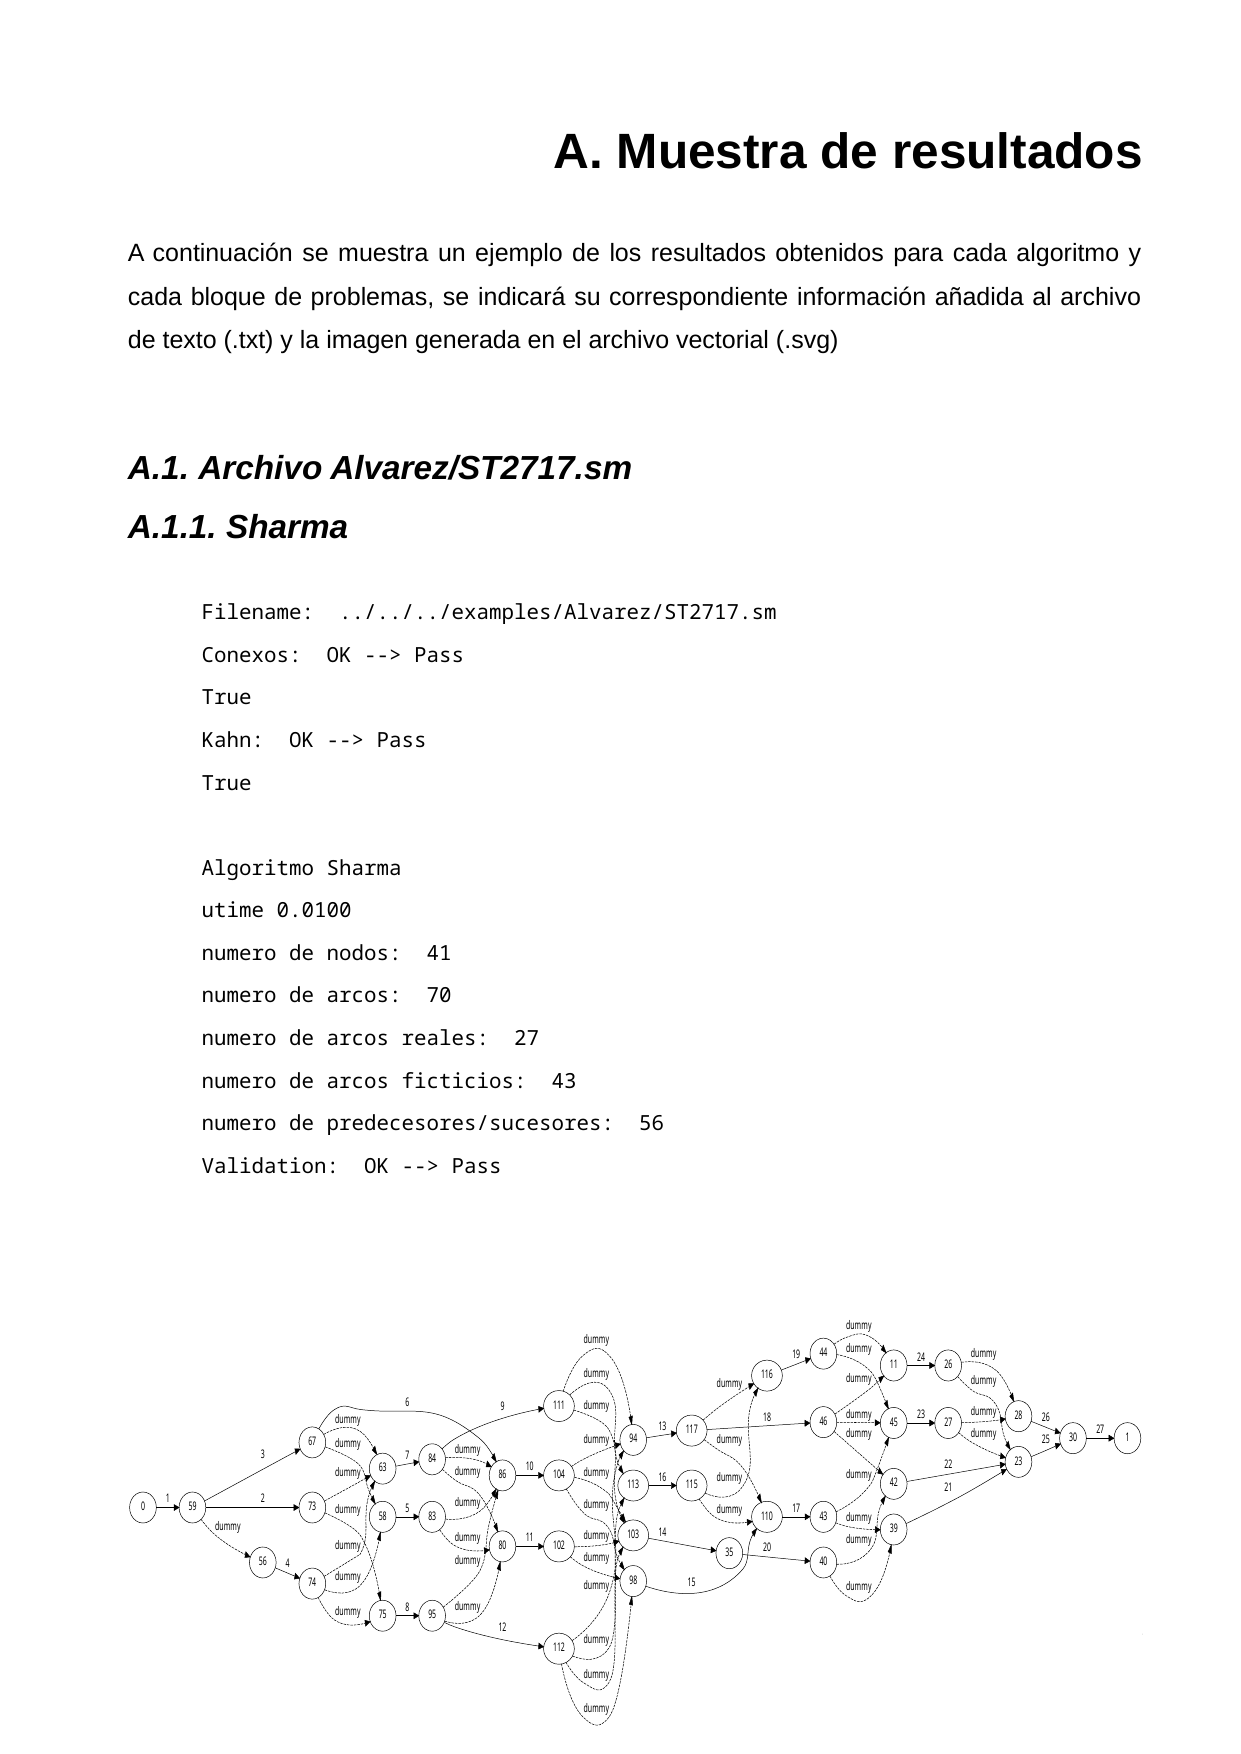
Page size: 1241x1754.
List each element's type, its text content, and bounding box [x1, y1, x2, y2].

text numero de arcos ficticios: 43 [128, 1066, 1143, 1094]
text Validation: OK --> Pass [128, 1151, 1143, 1179]
text Algoritmo Sharma [128, 853, 1143, 881]
text True [128, 768, 1143, 796]
text True [128, 682, 1143, 711]
text numero de arcos: 70 [128, 981, 1143, 1009]
subtitle Muestra de resultados [128, 122, 1143, 179]
text Conexos: OK --> Pass [128, 640, 1143, 668]
text Filename: ../../../examples/Alvarez/ST2717.sm [128, 597, 1143, 626]
text numero de arcos reales: 27 [128, 1023, 1143, 1052]
text numero de predecesores/sucesores: 56 [128, 1108, 1143, 1137]
text numero de nodos: 41 [128, 938, 1143, 966]
text A continuación se muestra un ejemplo de los resultados obtenidos para cada algoritmo y cada bloque de problemas, se indicará su correspondiente información añadida al archivo de texto (.txt) y la imagen generada en el archivo vectorial (.svg) [128, 238, 1143, 353]
subtitle Archivo Alvarez/ST2717.sm [128, 448, 1143, 486]
text utime 0.0100 [128, 895, 1143, 924]
subtitle Sharma [128, 507, 1143, 546]
text Kahn: OK --> Pass [128, 725, 1143, 753]
